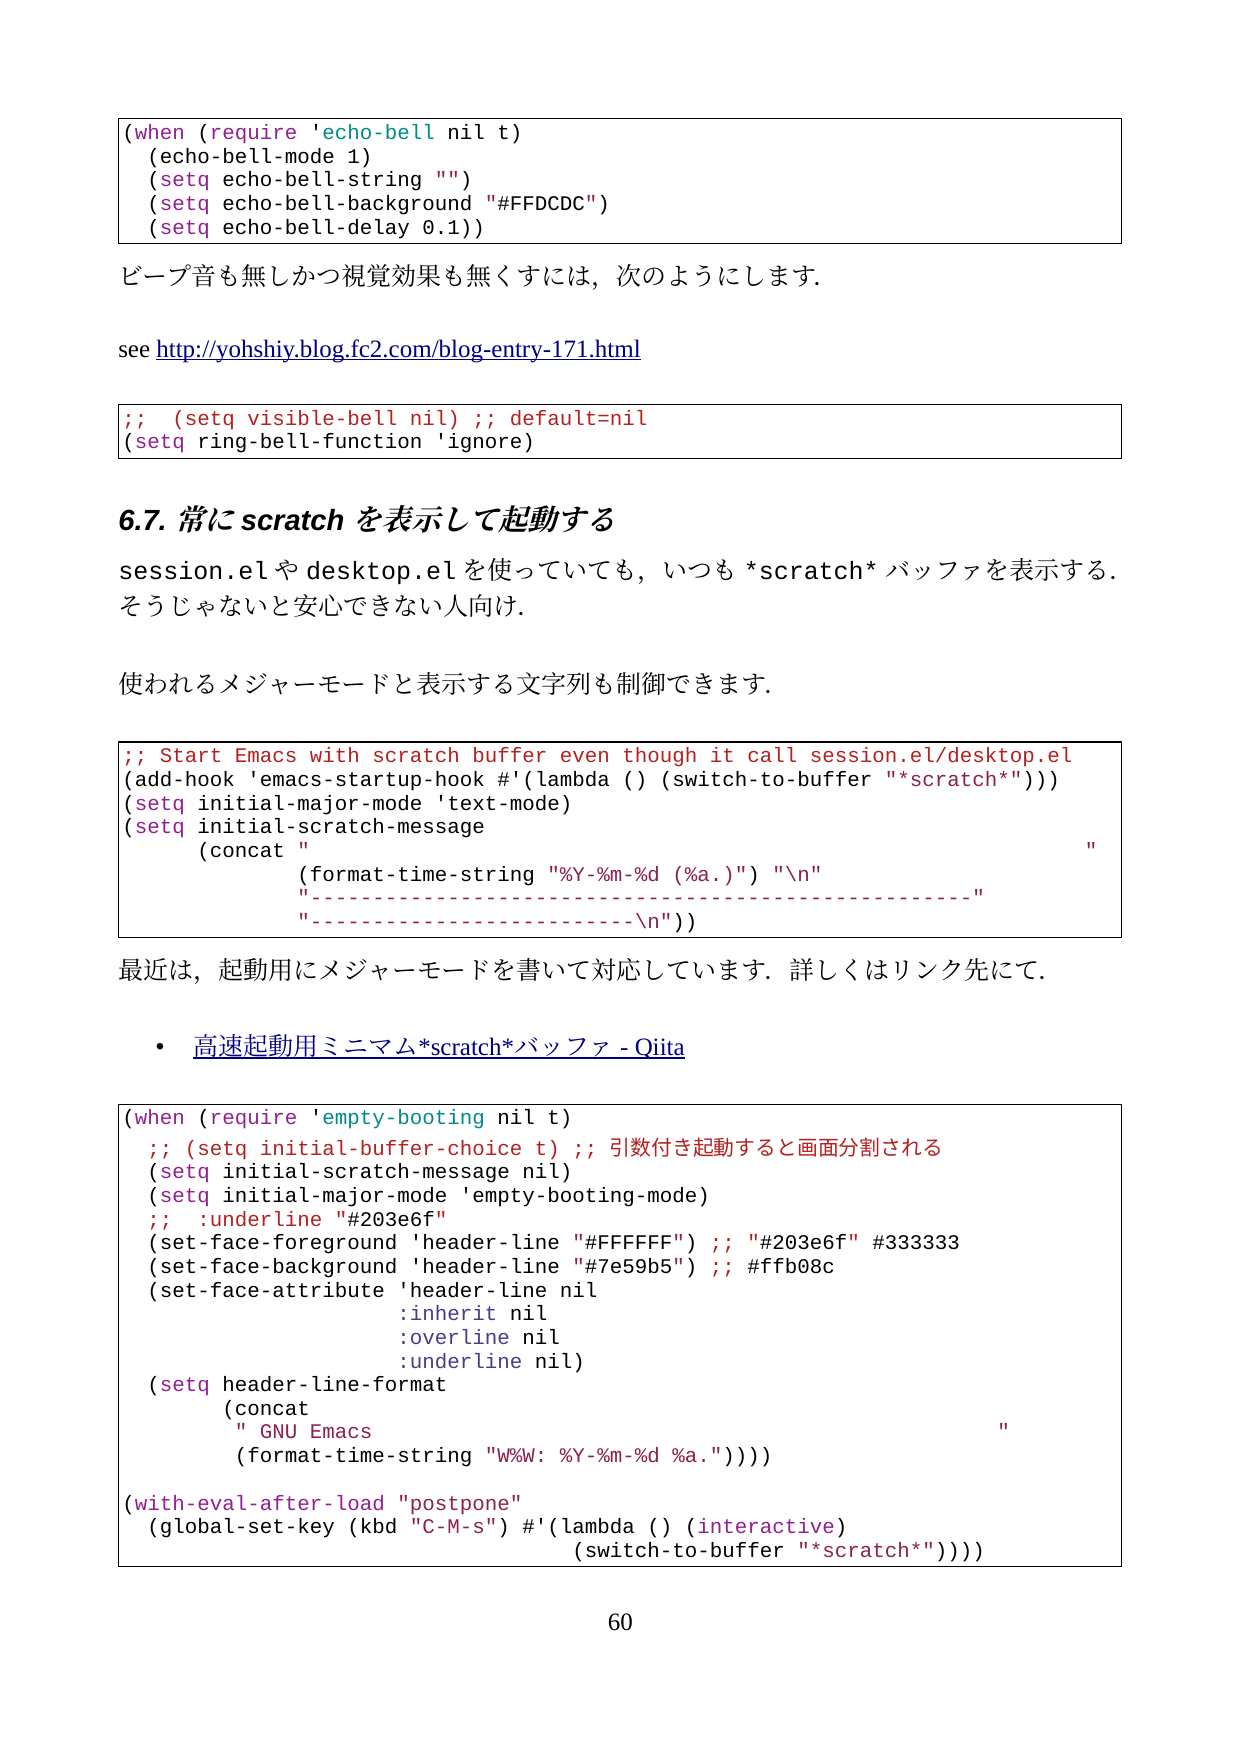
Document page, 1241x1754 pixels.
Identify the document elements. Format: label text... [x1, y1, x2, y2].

text :underline nil) [119, 1347, 1121, 1370]
text (setq initial-scratch-message nil) [119, 1157, 1121, 1181]
text (setq header-line-format [119, 1370, 1121, 1394]
text (when (require 'echo-bell nil t) [119, 119, 1121, 142]
text ;; Start Emacs with scratch buffer even though it call session.el/desktop.el [119, 743, 1121, 765]
text (concat [119, 1394, 1121, 1418]
text (with-eval-after-load "postpone" [119, 1488, 1121, 1512]
text see http://yohshiy.blog.fc2.com/blog-entry-171.html [118, 334, 1122, 391]
text (set-face-foreground 'header-line "#FFFFFF") ;; "#203e6f" #333333 [119, 1228, 1121, 1252]
text (set-face-attribute 'header-line nil [119, 1276, 1121, 1299]
text session.el や desktop.el を使っていても，いつも *scratch* バッファを表示する．そうじゃないと安心できない人向け． [118, 551, 1122, 652]
text (switch-to-buffer "*scratch*")))) [119, 1536, 1121, 1566]
text "-----------------------------------------------------" [119, 883, 1121, 907]
text ;; (setq visible-bell nil) ;; default=nil [119, 405, 1121, 427]
text ビープ音も無しかつ視覚効果も無くすには，次のようにします． [118, 257, 1122, 321]
text "--------------------------\n")) [119, 907, 1121, 937]
text " GNU Emacs " [119, 1418, 1121, 1441]
text :inherit nil [119, 1299, 1121, 1323]
text (set-face-background 'header-line "#7e59b5") ;; #ffb08c [119, 1252, 1121, 1276]
text (setq initial-major-mode 'empty-booting-mode) [119, 1181, 1121, 1205]
text (concat " " [119, 836, 1121, 860]
text ;; (setq initial-buffer-choice t) ;; 引数付き起動すると画面分割される [119, 1127, 1121, 1157]
list 高速起動用ミニマム*scratch*バッファ - Qiita [156, 1028, 1122, 1091]
subtitle 常に scratch を表示して起動する [118, 496, 1122, 538]
text (format-time-string "W%W: %Y-%m-%d %a.")))) [119, 1441, 1121, 1465]
text (setq echo-bell-background "#FFDCDC") [119, 189, 1121, 213]
text :overline nil [119, 1323, 1121, 1347]
text (when (require 'empty-booting nil t) [119, 1105, 1121, 1127]
text (add-hook 'emacs-startup-hook #'(lambda () (switch-to-buffer "*scratch*"))) [119, 765, 1121, 789]
text (global-set-key (kbd "C-M-s") #'(lambda () (interactive) [119, 1512, 1121, 1536]
text (setq echo-bell-delay 0.1)) [119, 213, 1121, 243]
text (setq initial-scratch-message [119, 812, 1121, 836]
text (setq initial-major-mode 'text-mode) [119, 789, 1121, 812]
text (format-time-string "%Y-%m-%d (%a.)") "\n" [119, 860, 1121, 883]
text ;; :underline "#203e6f" [119, 1205, 1121, 1228]
text 最近は，起動用にメジャーモードを書いて対応しています．詳しくはリンク先にて． [118, 951, 1122, 1016]
text (setq echo-bell-string "") [119, 165, 1121, 189]
text (setq ring-bell-function 'ignore) [119, 427, 1121, 458]
text (echo-bell-mode 1) [119, 142, 1121, 165]
text 使われるメジャーモードと表示する文字列も制御できます． [118, 664, 1122, 729]
